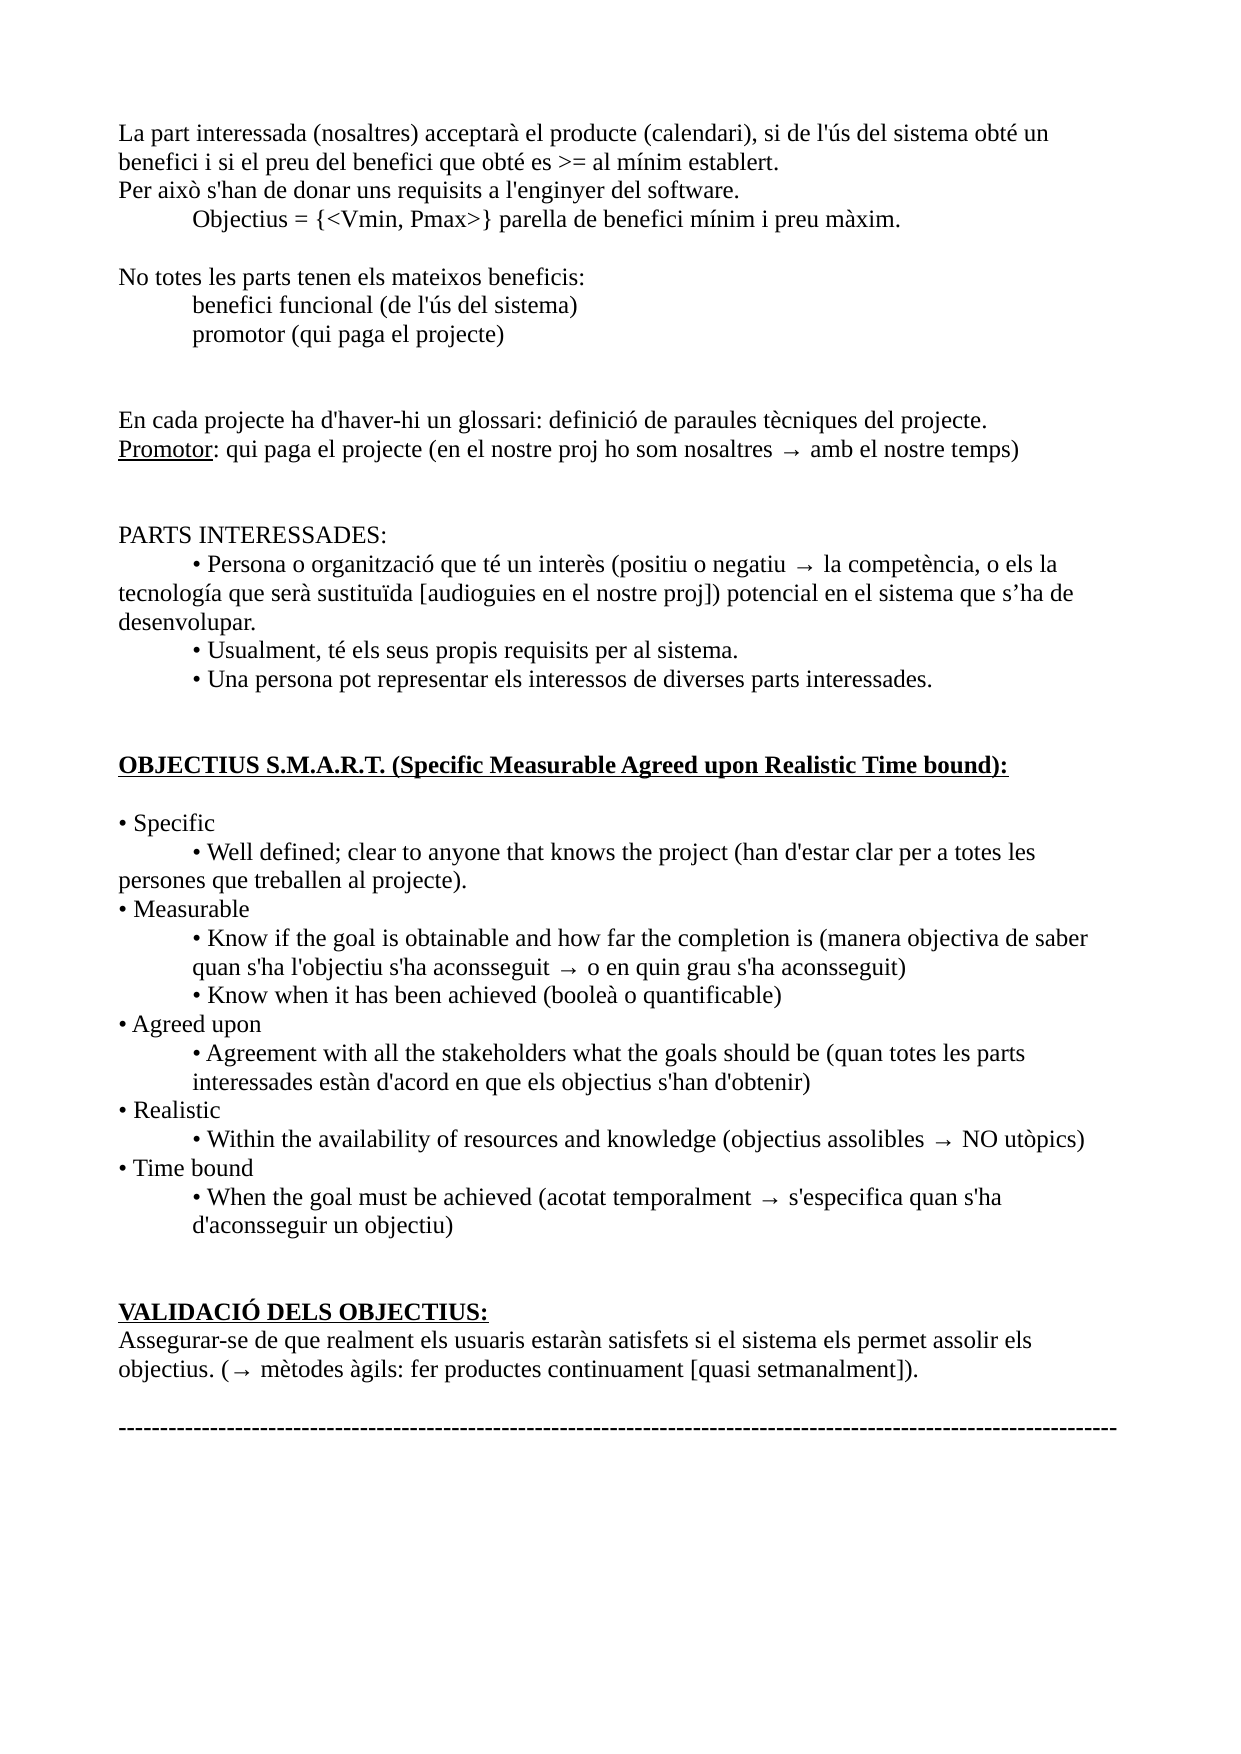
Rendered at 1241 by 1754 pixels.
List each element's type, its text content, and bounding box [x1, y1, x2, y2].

text Promotor: qui paga el projecte (en el nostre proj ho som nosaltres → amb el nostre temps) [118, 434, 1122, 463]
text • Know when it has been achieved (booleà o quantificable) [118, 981, 1122, 1009]
text • Agreed upon [118, 1009, 1122, 1038]
text • Una persona pot representar els interessos de diverses parts interessades. [118, 664, 1122, 693]
text • Measurable [118, 894, 1122, 923]
text • Usualment, té els seus propis requisits per al sistema. [118, 636, 1122, 664]
text • Know if the goal is obtainable and how far the completion is (manera objectiva de saber quan s'ha l'objectiu s'ha aconsseguit → o en quin grau s'ha aconsseguit) [118, 923, 1122, 981]
text VALIDACIÓ DELS OBJECTIUS: [118, 1297, 1122, 1326]
text • Specific [118, 808, 1122, 837]
text OBJECTIUS S.M.A.R.T. (Specific Measurable Agreed upon Realistic Time bound): [118, 751, 1122, 779]
text • Time bound [118, 1153, 1122, 1182]
text La part interessada (nosaltres) acceptarà el producte (calendari), si de l'ús del sistema obté un benefici i si el preu del benefici que obté es >= al mínim establert. [118, 118, 1122, 176]
text Assegurar-se de que realment els usuaris estaràn satisfets si el sistema els permet assolir els objectius. (→ mètodes àgils: fer productes continuament [quasi setmanalment]). [118, 1326, 1122, 1383]
text En cada projecte ha d'haver-hi un glossari: definició de paraules tècniques del projecte. [118, 406, 1122, 434]
text PARTS INTERESSADES: [118, 521, 1122, 549]
text Per això s'han de donar uns requisits a l'enginyer del software. [118, 176, 1122, 204]
text • Agreement with all the stakeholders what the goals should be (quan totes les parts interessades estàn d'acord en que els objectius s'han d'obtenir) [118, 1038, 1122, 1096]
text • Persona o organització que té un interès (positiu o negatiu → la competència, o els la tecnología que serà sustituïda [audioguies en el nostre proj]) potencial en el sistema que s’ha de desenvolupar. [118, 549, 1122, 636]
text ------------------------------------------------------------------------------------------------------------------------ [118, 1412, 1122, 1441]
text • Well defined; clear to anyone that knows the project (han d'estar clar per a totes les persones que treballen al projecte). [118, 837, 1122, 894]
text • Within the availability of resources and knowledge (objectius assolibles → NO utòpics) [118, 1124, 1122, 1153]
text Objectius = {<Vmin, Pmax>} parella de benefici mínim i preu màxim. [118, 204, 1122, 233]
text • Realistic [118, 1096, 1122, 1124]
text promotor (qui paga el projecte) [118, 319, 1122, 348]
text • When the goal must be achieved (acotat temporalment → s'especifica quan s'ha d'aconsseguir un objectiu) [118, 1182, 1122, 1239]
text No totes les parts tenen els mateixos beneficis: [118, 262, 1122, 291]
text benefici funcional (de l'ús del sistema) [118, 291, 1122, 319]
